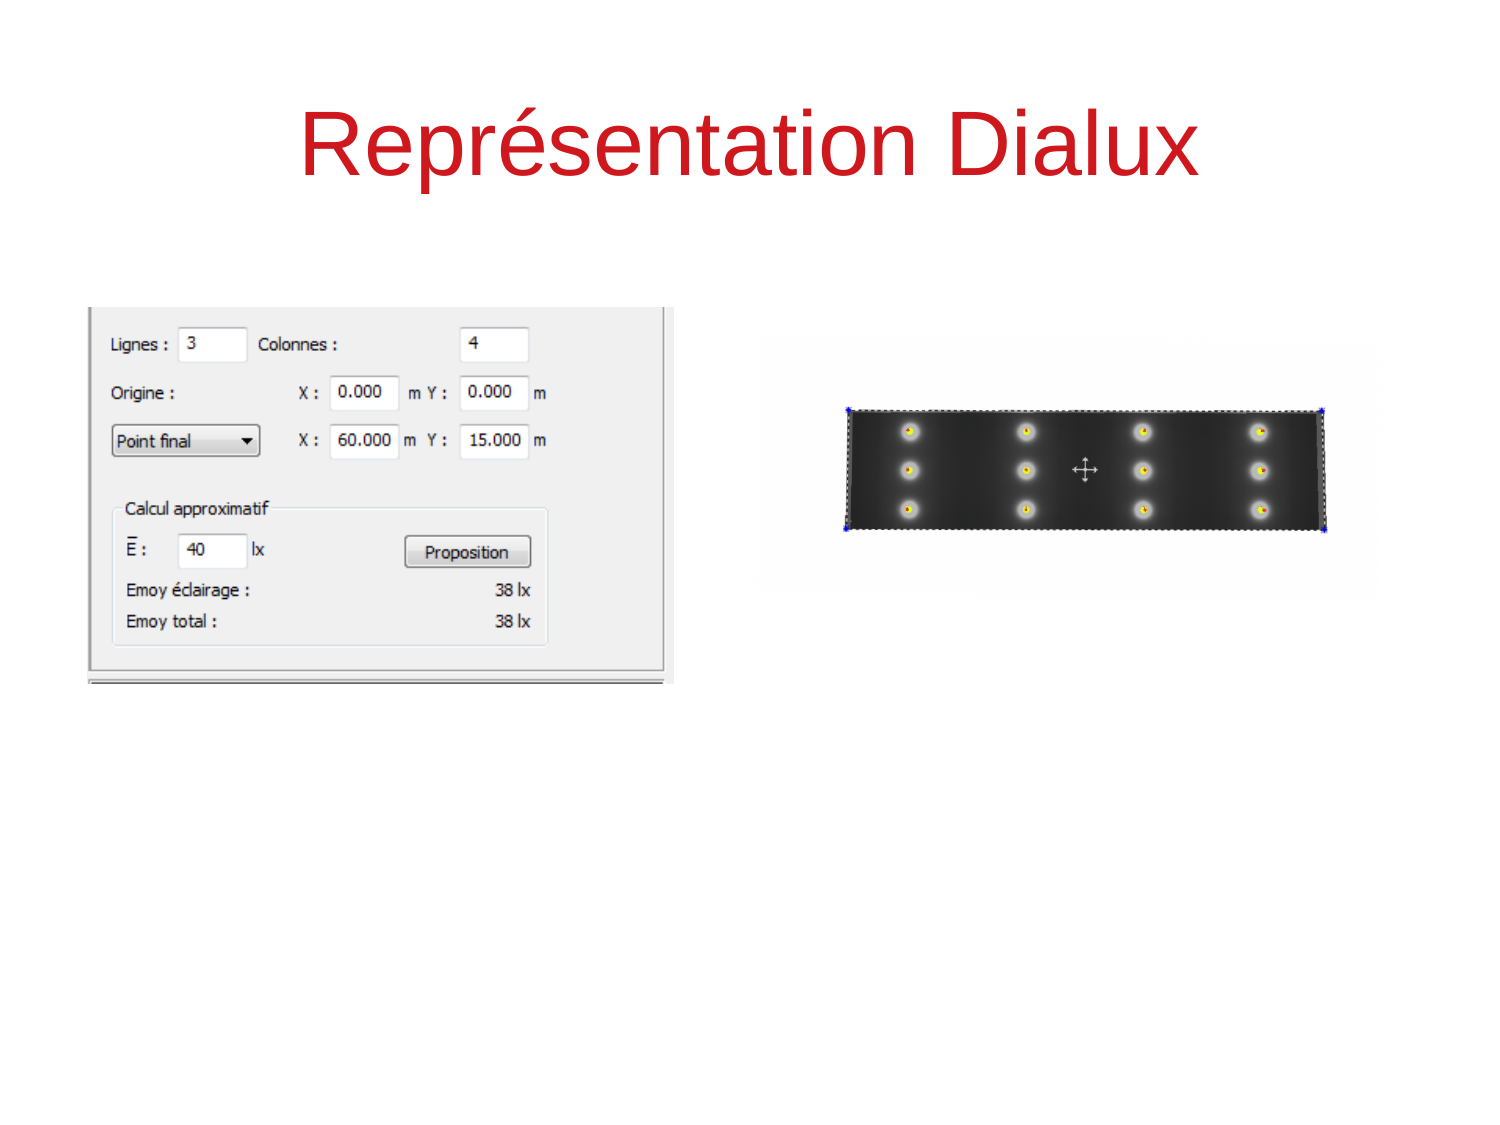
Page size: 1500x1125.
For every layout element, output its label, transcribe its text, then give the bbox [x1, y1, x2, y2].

picture [87, 307, 674, 684]
title Représentation Dialux [75, 45, 1426, 233]
picture [753, 332, 1382, 603]
